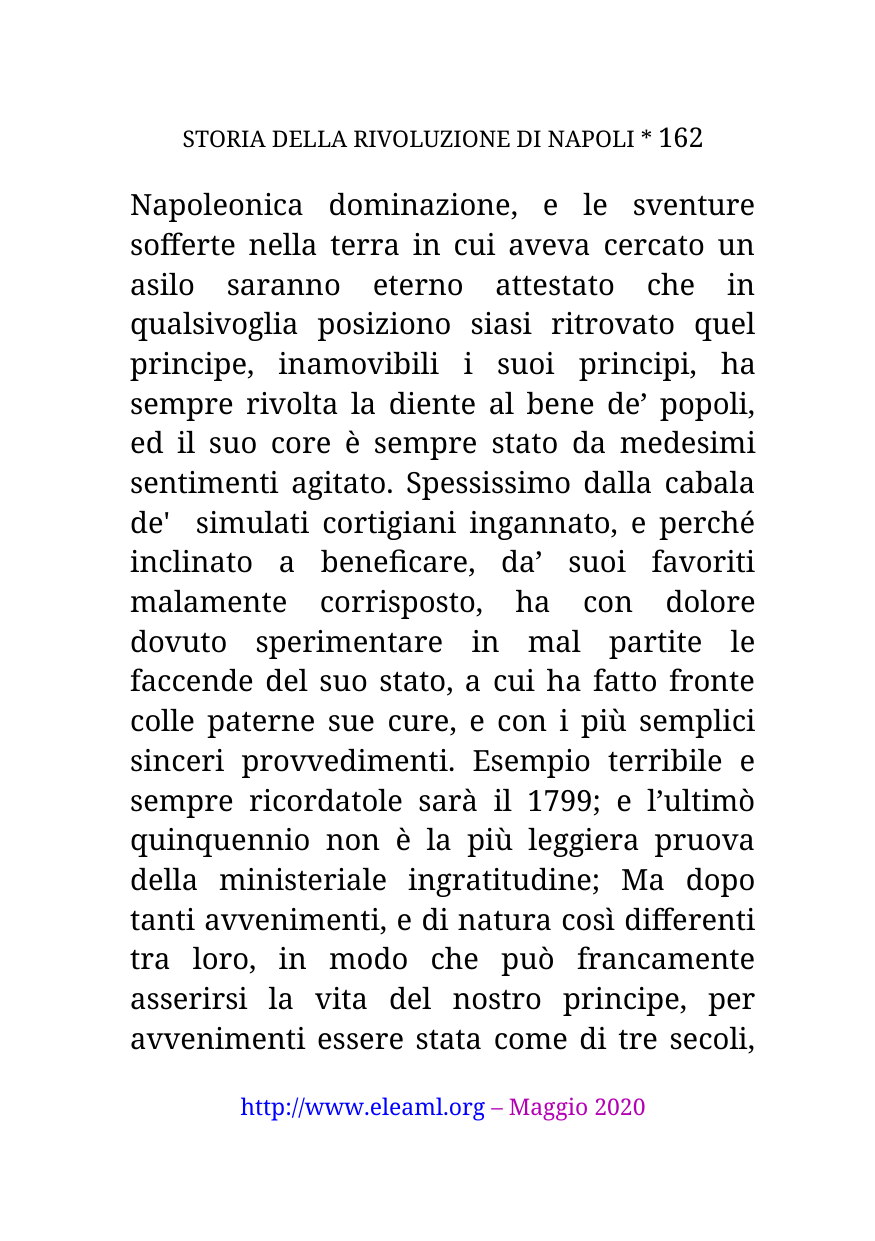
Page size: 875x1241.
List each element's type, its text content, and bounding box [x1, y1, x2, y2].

text Napoleonica dominazione, e le sventure sofferte nella terra in cui aveva cercato un asilo saranno eterno attestato che in qualsivoglia posiziono siasi ritrovato quel principe, inamovibili i suoi principi, ha sempre rivolta la diente al bene de’ popoli, ed il suo core è sempre stato da medesimi sentimenti agitato. Spessissimo dalla cabala de' simulati cortigiani ingannato, e perché inclinato a beneficare, da’ suoi favoriti malamente corrisposto, ha con dolore dovuto sperimentare in mal partite le faccende del suo stato, a cui ha fatto fronte colle paterne sue cure, e con i più semplici sinceri provvedimenti. Esempio terribile e sempre ricordatole sarà il 1799; e l’ultimò quinquennio non è la più leggiera pruova della ministeriale ingratitudine; Ma dopo tanti avvenimenti, e di natura così differenti tra loro, in modo che può francamente asserirsi la vita del nostro principe, per avvenimenti essere stata come di tre secoli, [130, 184, 756, 1058]
